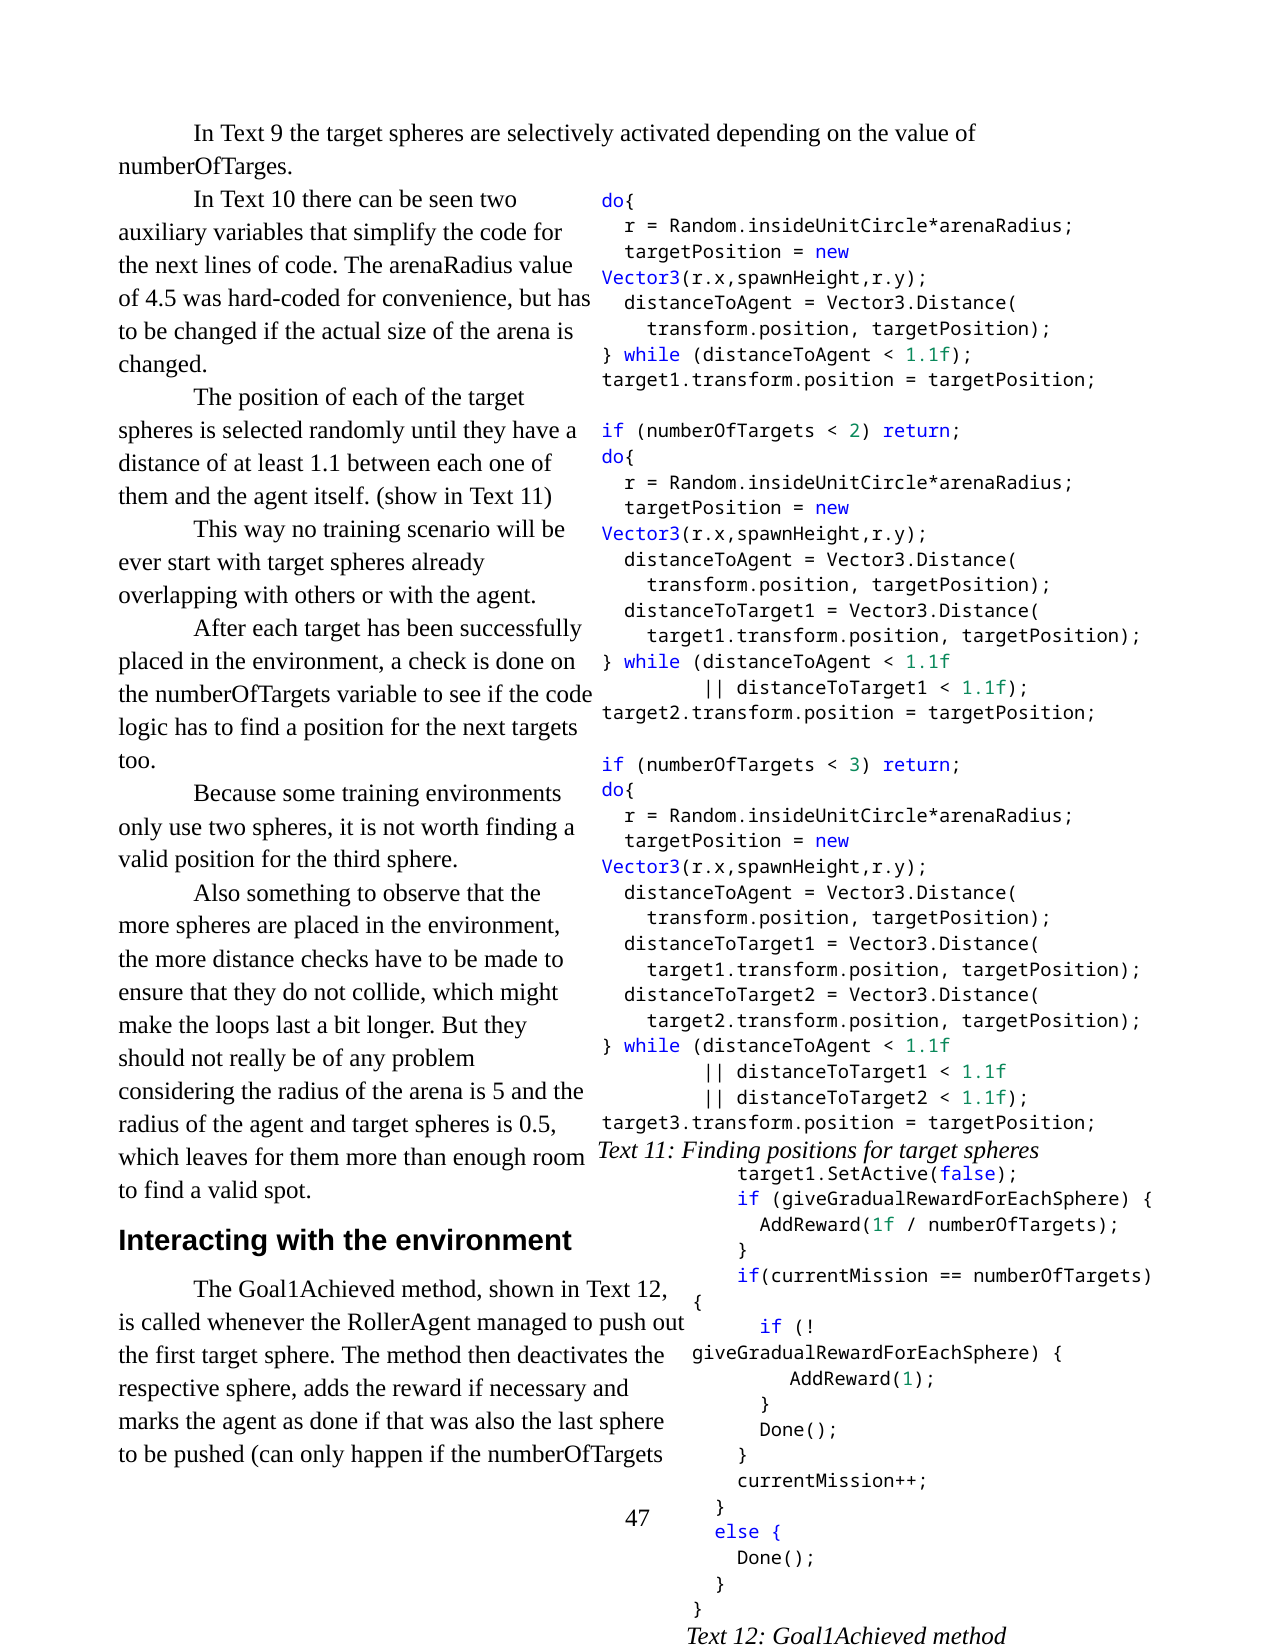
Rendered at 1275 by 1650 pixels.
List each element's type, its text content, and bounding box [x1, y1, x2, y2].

text In Text 9 the target spheres are selectively activated depending on the value of numberOfTarges. [118, 118, 1157, 180]
text This way no training scenario will be ever start with target spheres already overlapping with others or with the agent. [118, 514, 597, 609]
text In Text 10 there can be seen two auxiliary variables that simplify the code for the next lines of code. The arenaRadius value of 4.5 was hard-coded for convenience, but has to be changed if the actual size of the arena is changed. [118, 184, 1157, 378]
text After each target has been successfully placed in the environment, a check is done on the numberOfTargets variable to see if the code logic has to find a position for the next targets too. [118, 613, 597, 774]
text The Goal1Achieved method, shown in Text 12, is called whenever the RollerAgent managed to push out the first target sphere. The method then deactivates the respective sphere, adds the reward if necessary and marks the agent as done if that was also the last sphere to be pushed (can only happen if the numberOfTargets [118, 1274, 686, 1467]
text Also something to observe that the more spheres are placed in the environment, the more distance checks have to be made to ensure that they do not collide, which might make the loops last a bit longer. But they should not really be of any problem considering the radius of the arena is 5 and the radius of the agent and target spheres is 0.5, which leaves for them more than enough room to find a valid spot. [118, 878, 686, 1203]
subtitle Interacting with the environment [118, 1222, 686, 1256]
text The position of each of the target spheres is selected randomly until they have a distance of at least 1.1 between each one of them and the agent itself. (show in Text 11) [118, 382, 597, 510]
text Text 11: Finding positions for target spheres [597, 200, 1155, 1164]
text Text 12: Goal1Achieved method [686, 1121, 1164, 1650]
text Because some training environments only use two spheres, it is not worth finding a valid position for the third sphere. [118, 778, 597, 873]
